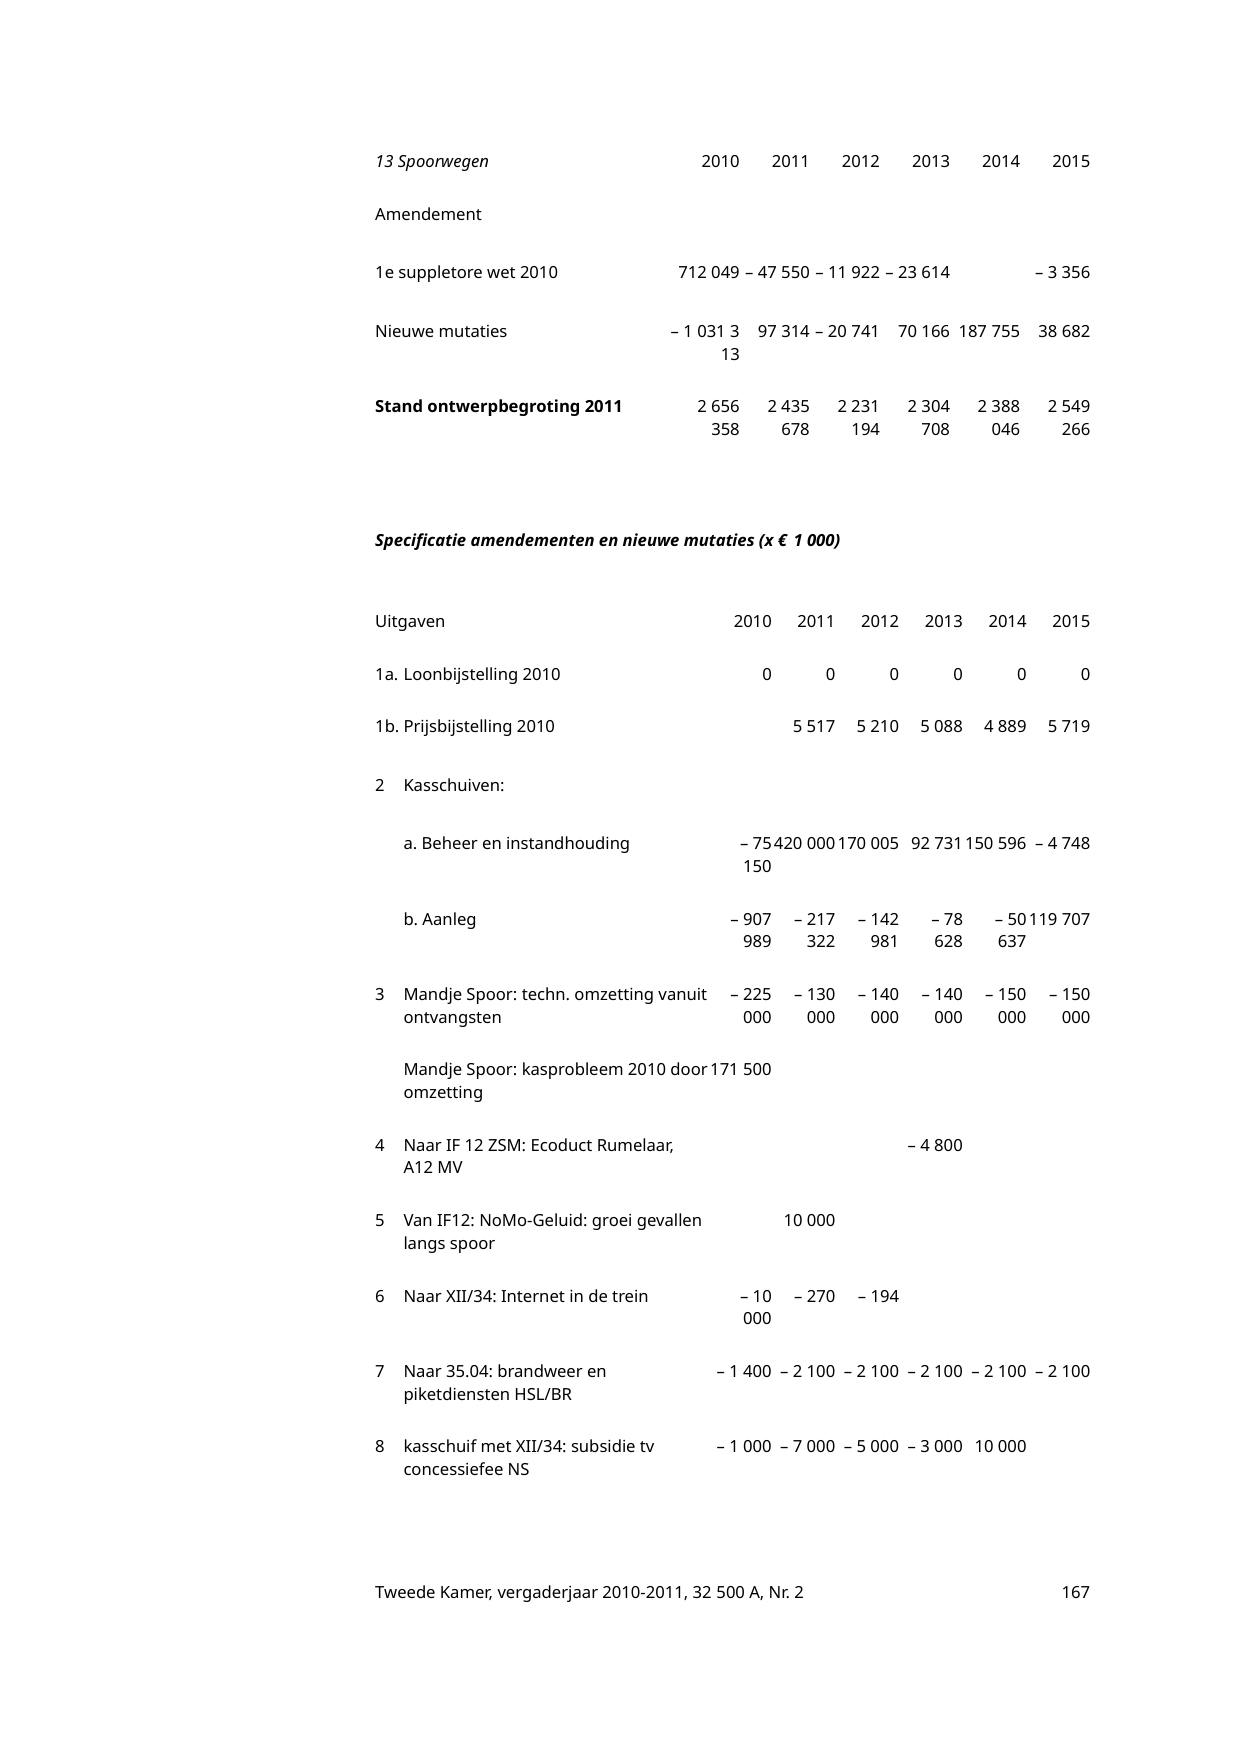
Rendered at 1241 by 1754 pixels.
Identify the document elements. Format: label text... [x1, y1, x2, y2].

table_cell 70 166 [880, 320, 950, 395]
table_cell 0 [771, 662, 835, 715]
table_cell – 5 000 [835, 1435, 899, 1511]
table_cell b. Aanleg [403, 907, 708, 983]
table_cell – 194 [835, 1284, 899, 1360]
table_cell [708, 715, 771, 773]
table_cell 5 719 [1026, 715, 1090, 773]
table_cell 150 596 [963, 832, 1026, 907]
table_cell [1026, 1209, 1090, 1284]
table_cell 6 [375, 1284, 403, 1360]
table_cell – 2 100 [963, 1360, 1026, 1435]
table_cell 1a. [375, 662, 403, 715]
table_cell [899, 1058, 963, 1133]
table_cell – 150 000 [1026, 983, 1090, 1058]
table_cell – 2 100 [771, 1360, 835, 1435]
table_cell 712 049 [669, 261, 739, 319]
table_header 2010 [708, 610, 771, 662]
table_cell [899, 773, 963, 832]
table_header 2013 [899, 610, 963, 662]
table_cell – 23 614 [880, 261, 950, 319]
table_cell [810, 203, 880, 261]
table_cell Nieuwe mutaties [375, 320, 669, 395]
table_cell – 2 100 [899, 1360, 963, 1435]
table_header 2012 [835, 610, 899, 662]
table_cell 5 088 [899, 715, 963, 773]
table_cell – 907 989 [708, 907, 771, 983]
table_cell – 270 [771, 1284, 835, 1360]
text Specificatie amendementen en nieuwe mutaties (x € 1 000) [375, 529, 1090, 552]
table_cell 7 [375, 1360, 403, 1435]
table_cell 4 [375, 1134, 403, 1209]
table_cell [963, 1134, 1026, 1209]
table_cell [963, 1058, 1026, 1133]
table_header 2014 [950, 150, 1020, 203]
table_cell Prijsbijstelling 2010 [403, 715, 708, 773]
table_cell 4 889 [963, 715, 1026, 773]
table_cell [708, 1209, 771, 1284]
table_cell – 11 922 [810, 261, 880, 319]
table_header 2013 [880, 150, 950, 203]
table_cell – 1 000 [708, 1435, 771, 1511]
table_cell Mandje Spoor: techn. omzetting vanuit ontvangsten [403, 983, 708, 1058]
table_cell – 130 000 [771, 983, 835, 1058]
table_cell [950, 261, 1020, 319]
table_cell Mandje Spoor: kasprobleem 2010 door omzetting [403, 1058, 708, 1133]
table_cell Loonbijstelling 2010 [403, 662, 708, 715]
table_cell 2 435 678 [740, 395, 809, 470]
table_cell [708, 1134, 771, 1209]
table_cell 187 755 [950, 320, 1020, 395]
table_header 2015 [1026, 610, 1090, 662]
table_cell 170 005 [835, 832, 899, 907]
table_header 2011 [771, 610, 835, 662]
table_header 2010 [669, 150, 739, 203]
table_cell 0 [835, 662, 899, 715]
table_cell 2 [375, 773, 403, 832]
table_cell 2 388 046 [950, 395, 1020, 470]
table_cell [835, 1209, 899, 1284]
table_cell – 225 000 [708, 983, 771, 1058]
table_cell – 78 628 [899, 907, 963, 983]
table_cell Van IF12: NoMo-Geluid: groei gevallen langs spoor [403, 1209, 708, 1284]
table_cell – 1 400 [708, 1360, 771, 1435]
table_cell – 7 000 [771, 1435, 835, 1511]
table_cell – 3 356 [1020, 261, 1090, 319]
table_cell 3 [375, 983, 403, 1058]
table_cell 0 [708, 662, 771, 715]
table_cell kasschuif met XII/34: subsidie tv concessiefee NS [403, 1435, 708, 1511]
table_cell 5 517 [771, 715, 835, 773]
table_header Uitgaven [375, 610, 708, 662]
table_header 2012 [810, 150, 880, 203]
table_cell 10 000 [771, 1209, 835, 1284]
table_cell 2 304 708 [880, 395, 950, 470]
table_cell 92 731 [899, 832, 963, 907]
table_cell [771, 1058, 835, 1133]
table_cell 0 [963, 662, 1026, 715]
table_cell 2 656 358 [669, 395, 739, 470]
table_cell – 142 981 [835, 907, 899, 983]
table_cell Kasschuiven: [403, 773, 708, 832]
table_cell Naar XII/34: Internet in de trein [403, 1284, 708, 1360]
table_cell Naar 35.04: brandweer en piketdiensten HSL/BR [403, 1360, 708, 1435]
table_cell – 3 000 [899, 1435, 963, 1511]
table_cell [835, 1058, 899, 1133]
table_cell 420 000 [771, 832, 835, 907]
table_cell – 4 748 [1026, 832, 1090, 907]
table_header 2011 [740, 150, 809, 203]
table_cell [1020, 203, 1090, 261]
table_cell 1b. [375, 715, 403, 773]
table_cell – 2 100 [835, 1360, 899, 1435]
table_cell [771, 773, 835, 832]
table_cell [835, 773, 899, 832]
table_cell Amendement [375, 203, 669, 261]
table_cell 2 549 266 [1020, 395, 1090, 470]
table_cell 171 500 [708, 1058, 771, 1133]
table_cell 38 682 [1020, 320, 1090, 395]
table_cell 5 210 [835, 715, 899, 773]
table_cell 1e suppletore wet 2010 [375, 261, 669, 319]
table_cell [740, 203, 809, 261]
table_cell [375, 1058, 403, 1133]
table_cell [899, 1209, 963, 1284]
table_cell Stand ontwerpbegroting 2011 [375, 395, 669, 470]
table_cell [1026, 1058, 1090, 1133]
table_cell – 140 000 [835, 983, 899, 1058]
table_cell [1026, 1435, 1090, 1511]
table_cell 10 000 [963, 1435, 1026, 1511]
table_cell – 217 322 [771, 907, 835, 983]
table_cell [835, 1134, 899, 1209]
table_cell [1026, 1134, 1090, 1209]
table_cell 0 [1026, 662, 1090, 715]
table_cell [1026, 1284, 1090, 1360]
table_cell [880, 203, 950, 261]
table_cell [1026, 773, 1090, 832]
table_cell 8 [375, 1435, 403, 1511]
table_cell 0 [899, 662, 963, 715]
table_cell [708, 773, 771, 832]
table_cell [950, 203, 1020, 261]
table_header 2014 [963, 610, 1026, 662]
table_cell 2 231 194 [810, 395, 880, 470]
table_cell Naar IF 12 ZSM: Ecoduct Rumelaar, A12 MV [403, 1134, 708, 1209]
table_cell 97 314 [740, 320, 809, 395]
table_cell – 75 150 [708, 832, 771, 907]
table_cell – 2 100 [1026, 1360, 1090, 1435]
table_cell 5 [375, 1209, 403, 1284]
table_cell – 140 000 [899, 983, 963, 1058]
table_cell [963, 1284, 1026, 1360]
table_cell a. Beheer en instandhouding [403, 832, 708, 907]
table_cell [963, 773, 1026, 832]
table_cell – 10 000 [708, 1284, 771, 1360]
table_header 13 Spoorwegen [375, 150, 669, 203]
table_cell – 4 800 [899, 1134, 963, 1209]
table_cell [375, 907, 403, 983]
table_cell – 20 741 [810, 320, 880, 395]
table_cell – 1 031 313 [669, 320, 739, 395]
table_cell – 150 000 [963, 983, 1026, 1058]
table_cell 119 707 [1026, 907, 1090, 983]
table_header 2015 [1020, 150, 1090, 203]
table_cell [375, 832, 403, 907]
table_cell [899, 1284, 963, 1360]
table_cell [963, 1209, 1026, 1284]
table_cell [771, 1134, 835, 1209]
table_cell – 50 637 [963, 907, 1026, 983]
table_cell [669, 203, 739, 261]
table_cell – 47 550 [740, 261, 809, 319]
